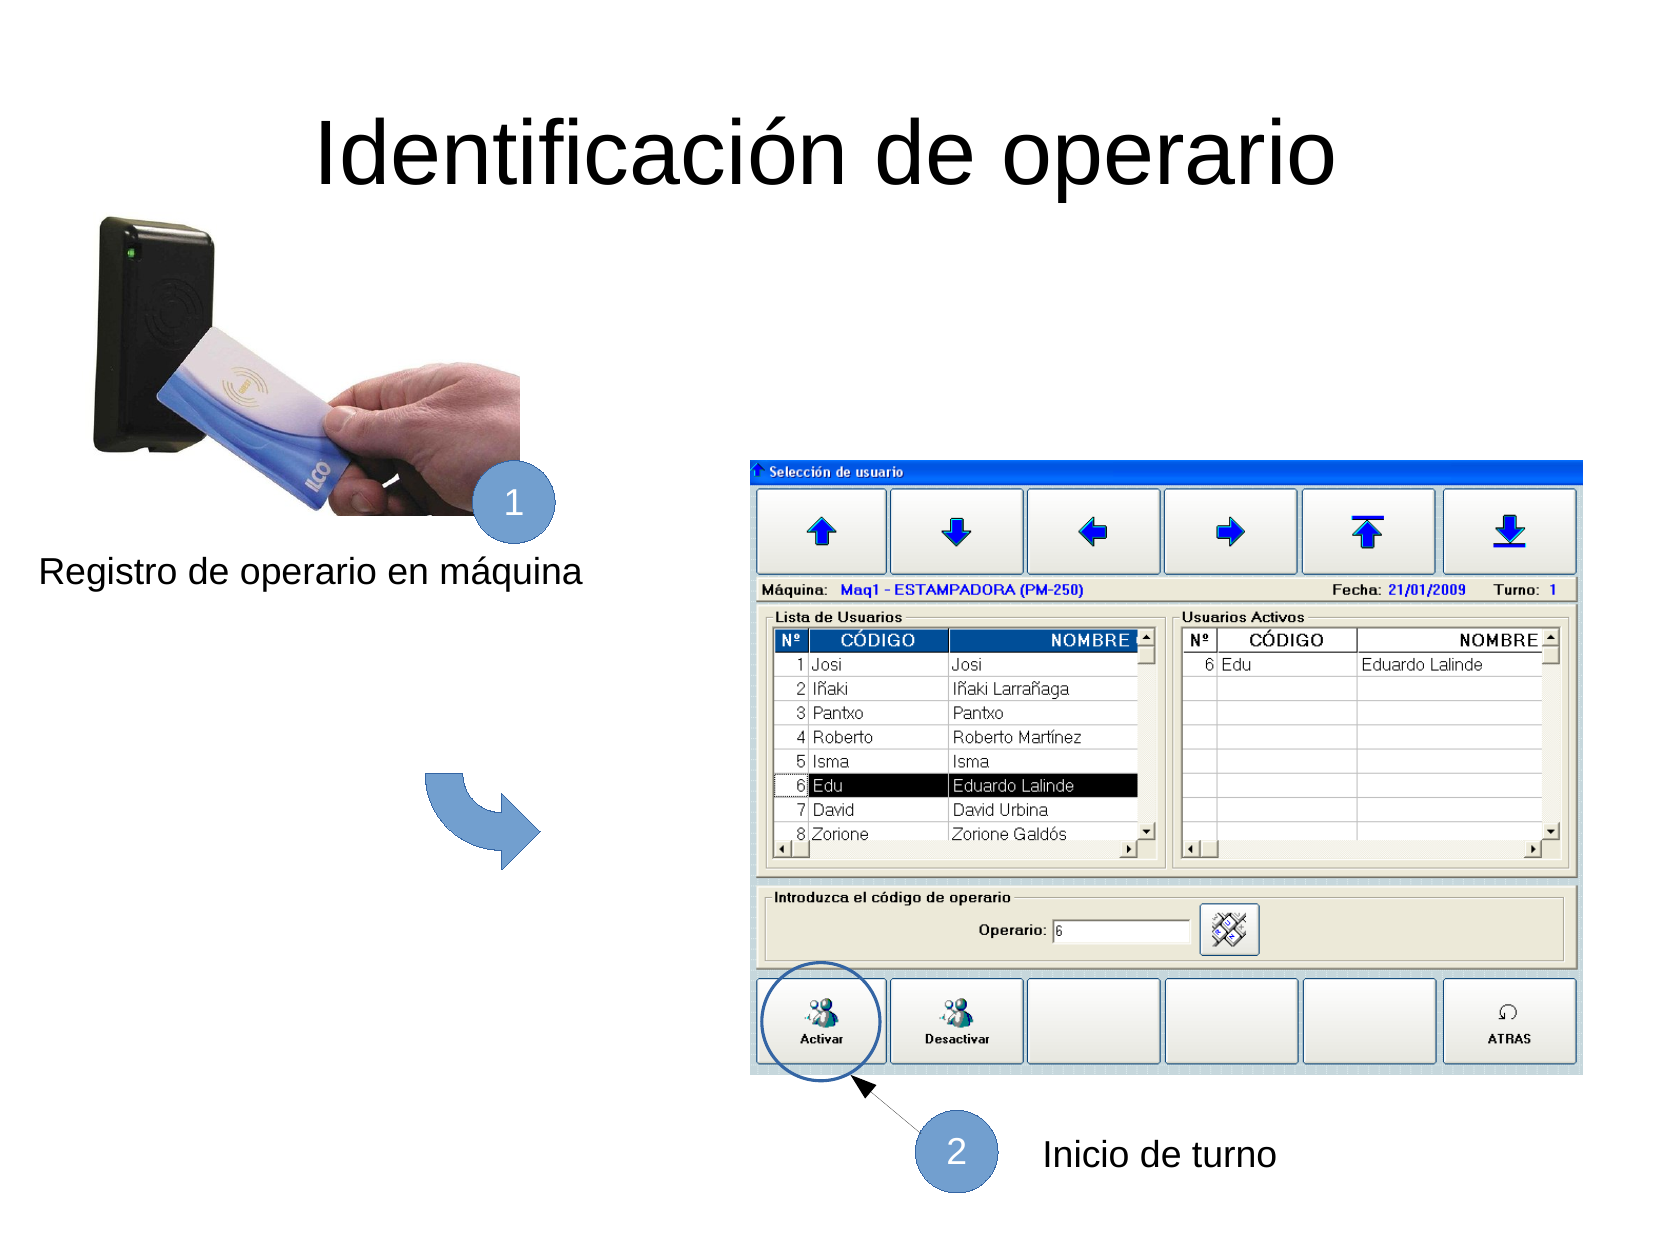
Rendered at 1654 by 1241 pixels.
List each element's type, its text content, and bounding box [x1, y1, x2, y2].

text_box 2 [915, 1110, 999, 1193]
text_box Inicio de turno [1027, 1126, 1300, 1197]
text_box 1 [472, 460, 556, 544]
text_box [425, 773, 541, 870]
picture [59, 212, 520, 516]
picture [764, 965, 878, 1075]
text_box Registro de operario en máquina [23, 543, 615, 601]
title Identificación de operario [82, 49, 1571, 257]
picture [750, 460, 1583, 1075]
